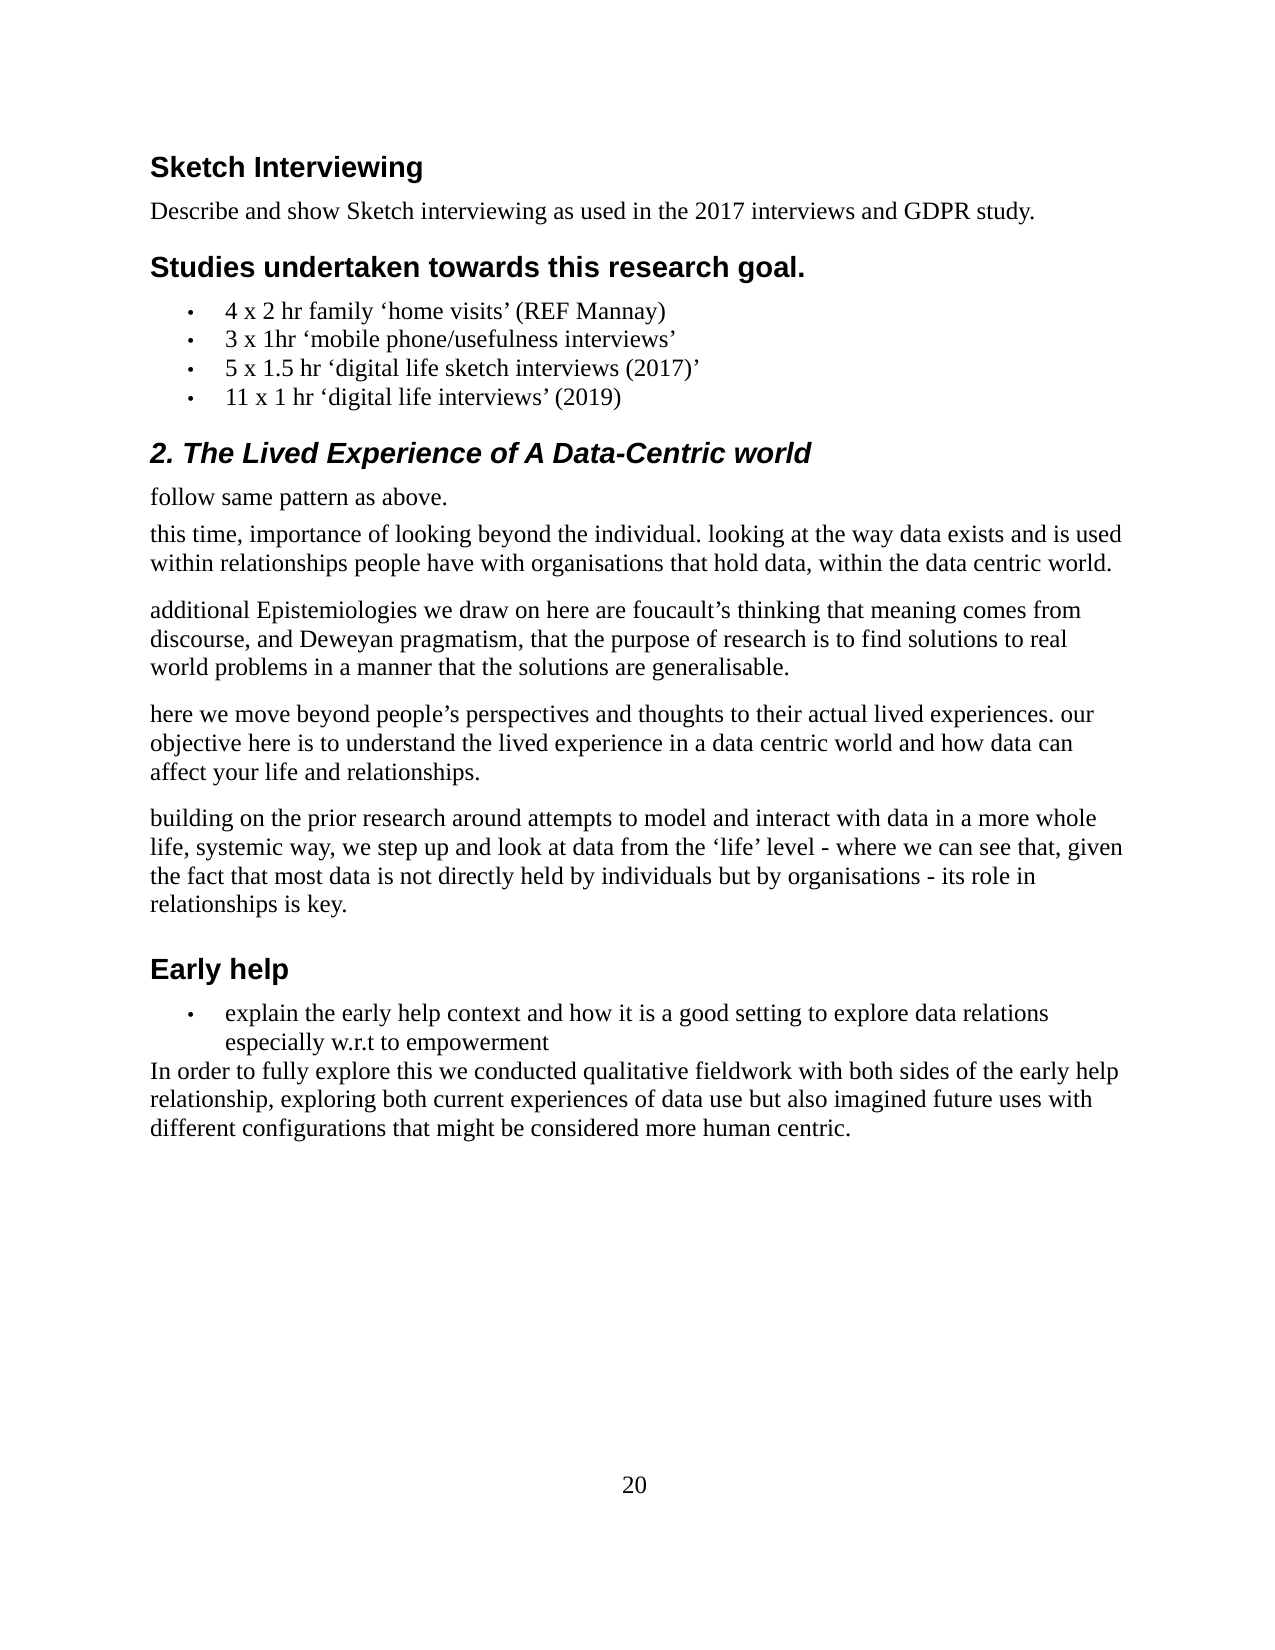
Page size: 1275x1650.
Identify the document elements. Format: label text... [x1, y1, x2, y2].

list 5 x 1.5 hr ‘digital life sketch interviews (2017)’ [187, 353, 1125, 382]
text this time, importance of looking beyond the individual. looking at the way data exists and is used within relationships people have with organisations that hold data, within the data centric world. [150, 519, 1125, 577]
list 3 x 1hr ‘mobile phone/usefulness interviews’ [187, 324, 1125, 353]
list 11 x 1 hr ‘digital life interviews’ (2019) [187, 382, 1125, 411]
text additional Epistemiologies we draw on here are foucault’s thinking that meaning comes from discourse, and Deweyan pragmatism, that the purpose of research is to find solutions to real world problems in a manner that the solutions are generalisable. [150, 595, 1125, 681]
list explain the early help context and how it is a good setting to explore data relations especially w.r.t to empowerment [187, 998, 1125, 1056]
text In order to fully explore this we conducted qualitative fieldwork with both sides of the early help relationship, exploring both current experiences of data use but also imagined future uses with different configurations that might be considered more human centric. [150, 1056, 1125, 1142]
subtitle Studies undertaken towards this research goal. [150, 250, 1125, 283]
text Describe and show Sketch interviewing as used in the 2017 interviews and GDPR study. [150, 196, 1125, 225]
subtitle Early help [150, 952, 1125, 986]
subtitle 2. The Lived Experience of A Data-Centric world [150, 436, 1125, 469]
text here we move beyond people’s perspectives and thoughts to their actual lived experiences. our objective here is to understand the lived experience in a data centric world and how data can affect your life and relationships. [150, 699, 1125, 785]
list 4 x 2 hr family ‘home visits’ (REF Mannay) [187, 296, 1125, 324]
text building on the prior research around attempts to model and interact with data in a more whole life, systemic way, we step up and look at data from the ‘life’ level - where we can see that, given the fact that most data is not directly held by individuals but by organisations - its role in relationships is key. [150, 803, 1125, 918]
subtitle Sketch Interviewing [150, 150, 1125, 183]
text follow same pattern as above. [150, 482, 1125, 511]
